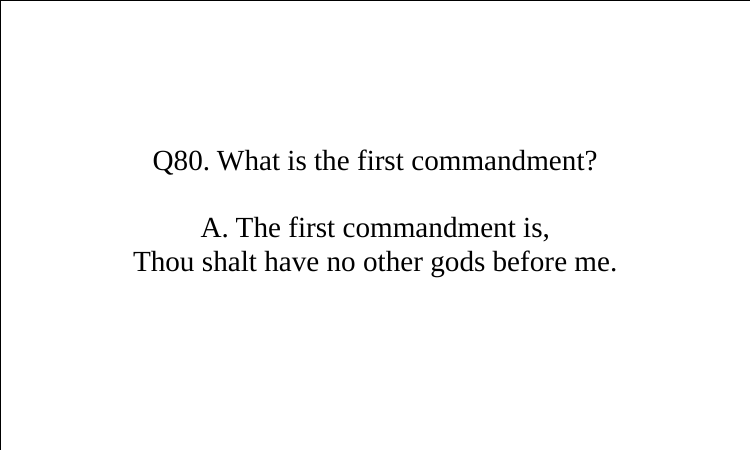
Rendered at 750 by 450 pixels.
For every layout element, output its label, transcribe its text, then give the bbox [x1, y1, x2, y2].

text Q80. What is the first commandment? A. The first commandment is, Thou shalt have no other gods before me. [1, 9, 750, 277]
